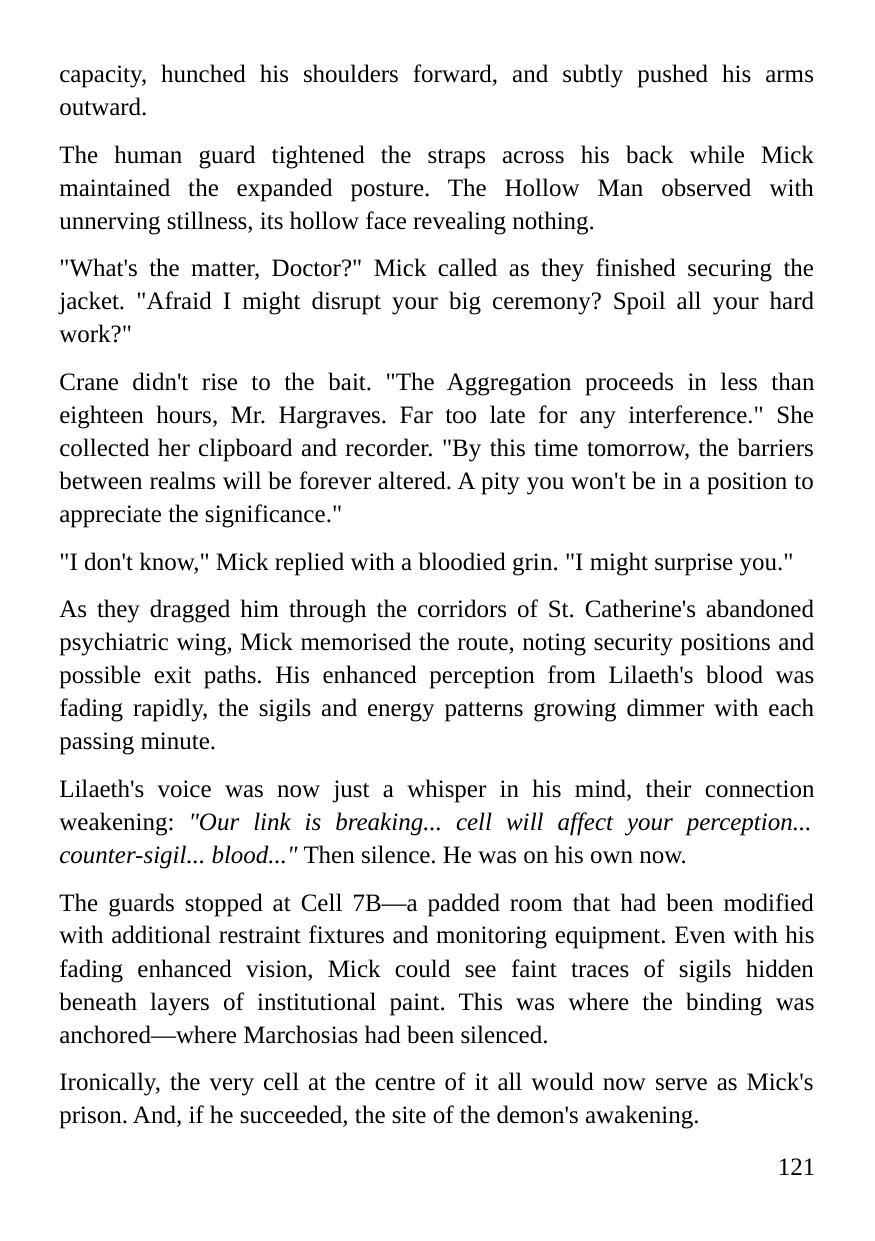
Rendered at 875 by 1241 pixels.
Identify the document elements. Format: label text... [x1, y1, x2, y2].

text Crane didn't rise to the bait. "The Aggregation proceeds in less than eighteen hours, Mr. Hargraves. Far too late for any interference." She collected her clipboard and recorder. "By this time tomorrow, the barriers between realms will be forever altered. A pity you won't be in a position to appreciate the significance." [59, 367, 815, 528]
text Lilaeth's voice was now just a whisper in his mind, their connection weakening: "Our link is breaking... cell will affect your perception... counter-sigil... blood..." Then silence. He was on his own now. [59, 774, 815, 869]
text As they dragged him through the corridors of St. Catherine's abandoned psychiatric wing, Mick memorised the route, noting security positions and possible exit paths. His enhanced perception from Lilaeth's blood was fading rapidly, the sigils and energy patterns growing dimmer with each passing minute. [59, 594, 815, 755]
text Ironically, the very cell at the centre of it all would now serve as Mick's prison. And, if he succeeded, the site of the demon's awakening. [59, 1067, 815, 1129]
text The human guard tightened the straps across his back while Mick maintained the expanded posture. The Hollow Man observed with unnerving stillness, its hollow face revealing nothing. [59, 140, 815, 234]
text capacity, hunched his shoulders forward, and subtly pushed his arms outward. [59, 59, 815, 121]
text "What's the matter, Doctor?" Mick called as they finished securing the jacket. "Afraid I might disrupt your big ceremony? Spoil all your hard work?" [59, 253, 815, 348]
text "I don't know," Mick replied with a bloodied grin. "I might surprise you." [59, 547, 815, 575]
text The guards stopped at Cell 7B—a padded room that had been modified with additional restraint fixtures and monitoring equipment. Even with his fading enhanced vision, Mick could see faint traces of sigils hidden beneath layers of institutional paint. This was where the binding was anchored—where Marchosias had been silenced. [59, 888, 815, 1048]
